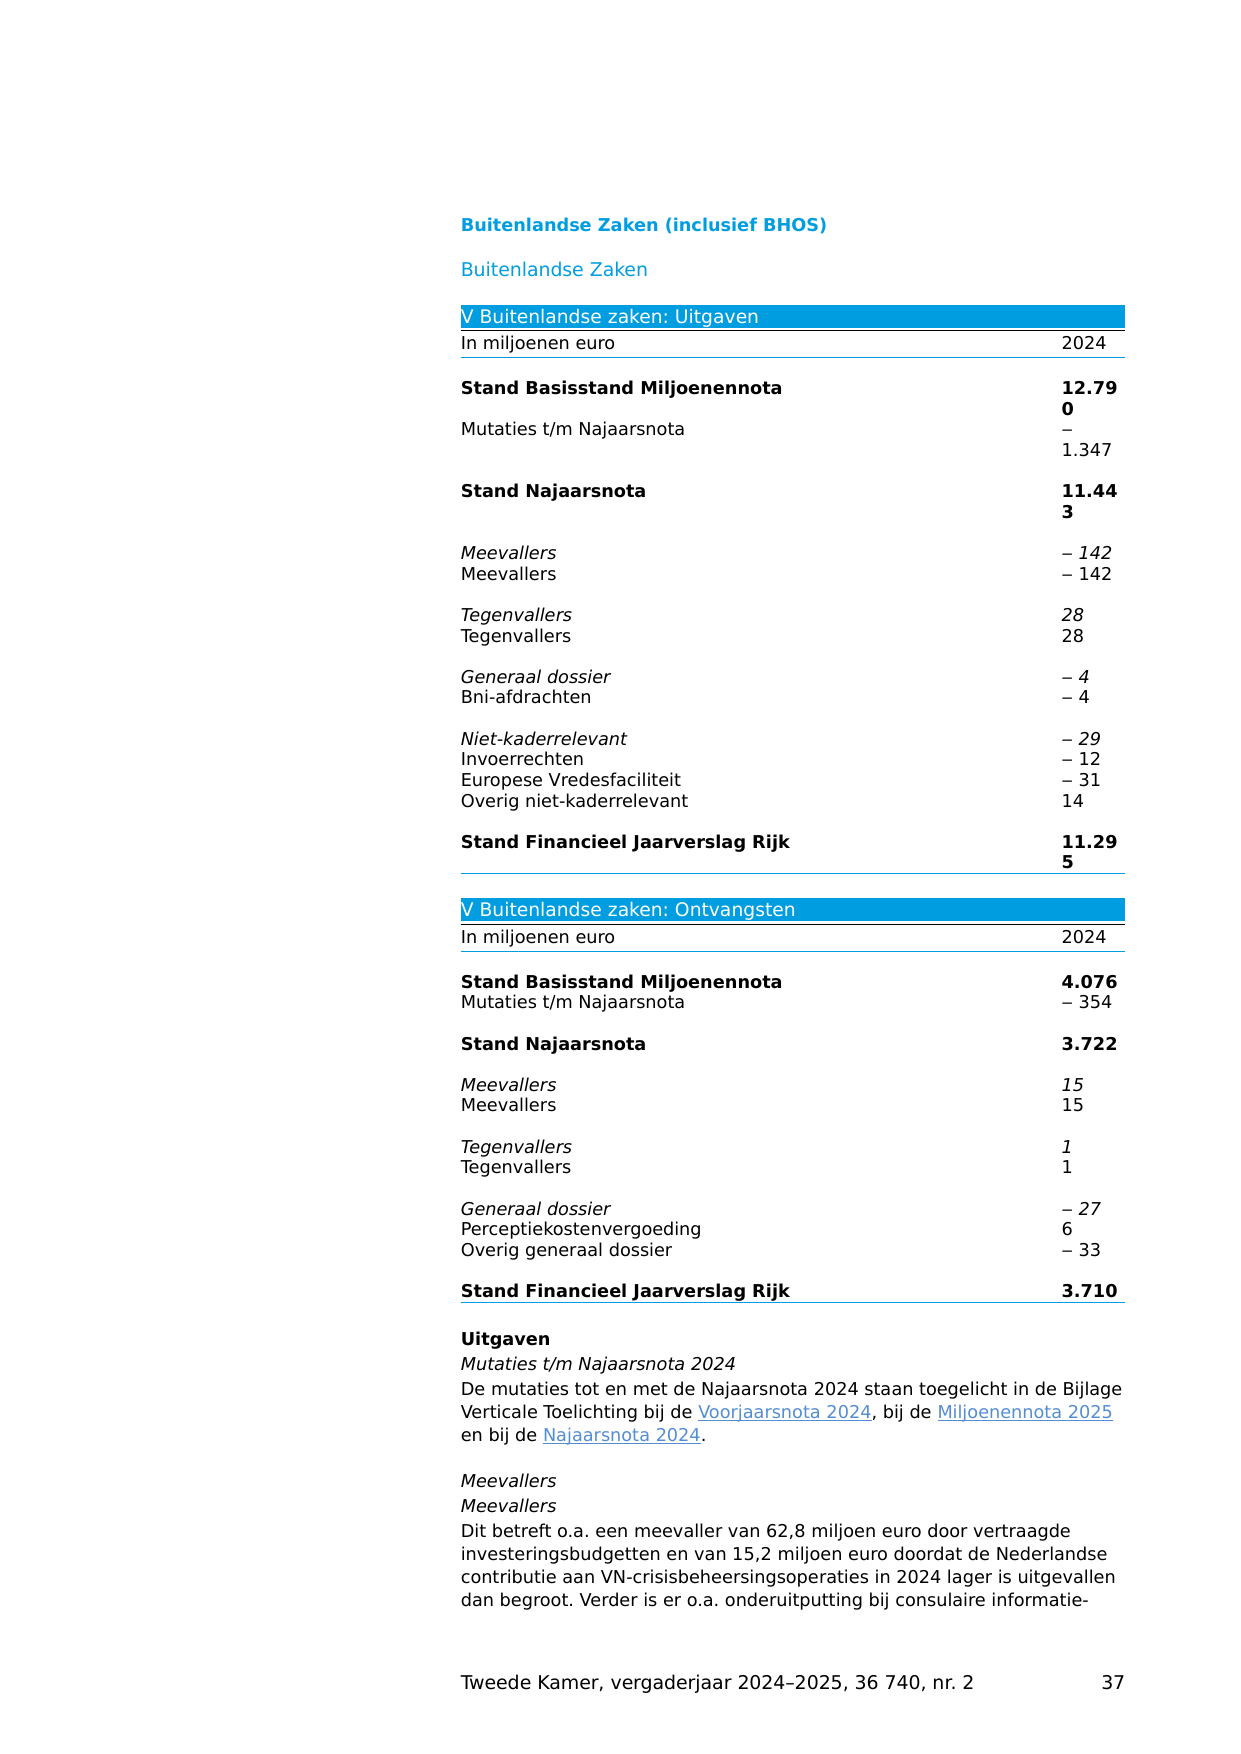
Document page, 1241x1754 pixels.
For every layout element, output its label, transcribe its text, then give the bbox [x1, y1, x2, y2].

table_cell Invoerrechten [461, 749, 1058, 770]
table_cell Stand Basisstand Miljoenennota [461, 378, 1058, 419]
table_cell Bni-afdrachten [461, 688, 1058, 708]
table_cell In miljoenen euro [461, 331, 1058, 357]
table_cell [1059, 461, 1125, 481]
table_cell [461, 708, 1058, 729]
table_cell Tegenvallers [461, 626, 1058, 646]
table_cell ‒ 31 [1059, 770, 1125, 791]
table_cell [1059, 1260, 1125, 1281]
table_cell [461, 952, 1058, 972]
table_cell [1059, 523, 1125, 543]
table_cell ‒ 29 [1059, 729, 1125, 749]
table_cell Tegenvallers [461, 1137, 1058, 1157]
title Buitenlandse Zaken [461, 259, 1125, 281]
table_cell ‒ 4 [1059, 667, 1125, 687]
table_cell [461, 646, 1058, 667]
table_cell [1059, 1178, 1125, 1198]
table_cell 2024 [1059, 331, 1125, 357]
table_cell Stand Najaarsnota [461, 481, 1058, 522]
table_cell [461, 1013, 1058, 1033]
table_cell Meevallers [461, 564, 1058, 584]
table_cell ‒ 142 [1059, 564, 1125, 584]
table_cell Tegenvallers [461, 1157, 1058, 1178]
table_cell [461, 584, 1058, 605]
table_cell Overig generaal dossier [461, 1240, 1058, 1260]
table_cell Meevallers [461, 1095, 1058, 1116]
table_cell In miljoenen euro [461, 925, 1058, 951]
text Mutaties t/m Najaarsnota 2024 [461, 1352, 1125, 1375]
table_cell Perceptiekostenvergoeding [461, 1219, 1058, 1240]
text Uitgaven [461, 1327, 1125, 1350]
table_cell 2024 [1059, 925, 1125, 951]
table_cell ‒ 354 [1059, 992, 1125, 1013]
table_cell [1059, 646, 1125, 667]
table_cell [461, 358, 1058, 378]
table_cell ‒ 142 [1059, 543, 1125, 564]
table_cell Stand Najaarsnota [461, 1034, 1058, 1054]
table_cell 1 [1059, 1137, 1125, 1157]
text Meevallers [461, 1469, 1125, 1492]
table_cell Overig niet-kaderrelevant [461, 791, 1058, 811]
text Meevallers [461, 1494, 1125, 1517]
table_cell Niet-kaderrelevant [461, 729, 1058, 749]
table_cell [1059, 584, 1125, 605]
table_cell [1059, 708, 1125, 729]
table_cell 15 [1059, 1095, 1125, 1116]
table_cell 1 [1059, 1157, 1125, 1178]
table_cell Tegenvallers [461, 605, 1058, 626]
table_cell Mutaties t/m Najaarsnota [461, 419, 1058, 461]
table_cell [461, 1178, 1058, 1198]
table_cell [1059, 952, 1125, 972]
table_cell 4.076 [1059, 972, 1125, 992]
table_cell Generaal dossier [461, 1199, 1058, 1219]
table_cell [461, 1054, 1058, 1075]
table_cell Stand Basisstand Miljoenennota [461, 972, 1058, 992]
table_cell ‒ 4 [1059, 688, 1125, 708]
table_cell 14 [1059, 791, 1125, 811]
table_cell Meevallers [461, 543, 1058, 564]
table_cell Meevallers [461, 1075, 1058, 1095]
table_cell [461, 461, 1058, 481]
table_cell [1059, 358, 1125, 378]
table_cell 11.443 [1059, 481, 1125, 522]
table_cell 6 [1059, 1219, 1125, 1240]
table_cell 12.790 [1059, 378, 1125, 419]
table_cell [1059, 1116, 1125, 1137]
table_cell Europese Vredesfaciliteit [461, 770, 1058, 791]
table_cell 28 [1059, 605, 1125, 626]
text Dit betreft o.a. een meevaller van 62,8 miljoen euro door vertraagde investeringsbudgetten en van 15,2 miljoen euro doordat de Nederlandse contributie aan VN-crisisbeheersingsoperaties in 2024 lager is uitgevallen dan begroot. Verder is er o.a. onderuitputting bij consulaire informatie- [461, 1519, 1125, 1611]
table_cell [1059, 811, 1125, 832]
text De mutaties tot en met de Najaarsnota 2024 staan toegelicht in de Bijlage Verticale Toelichting bij de Voorjaarsnota 2024, bij de Miljoenennota 2025 en bij de Najaarsnota 2024. [461, 1377, 1125, 1446]
table_cell ‒ 1.347 [1059, 419, 1125, 461]
title Buitenlandse Zaken (inclusief BHOS) [461, 213, 1125, 236]
table_cell Stand Financieel Jaarverslag Rijk [461, 832, 1058, 873]
table_cell [461, 1116, 1058, 1137]
table_cell [1059, 1013, 1125, 1033]
table_cell [461, 811, 1058, 832]
table_cell Generaal dossier [461, 667, 1058, 687]
table_cell [461, 1260, 1058, 1281]
table_cell 3.710 [1059, 1281, 1125, 1302]
table_cell 28 [1059, 626, 1125, 646]
table_cell ‒ 12 [1059, 749, 1125, 770]
table_cell 11.295 [1059, 832, 1125, 873]
table_cell Mutaties t/m Najaarsnota [461, 992, 1058, 1013]
table_cell [1059, 1054, 1125, 1075]
table_cell Stand Financieel Jaarverslag Rijk [461, 1281, 1058, 1302]
table_cell ‒ 33 [1059, 1240, 1125, 1260]
table_cell 3.722 [1059, 1034, 1125, 1054]
table_cell ‒ 27 [1059, 1199, 1125, 1219]
table_cell 15 [1059, 1075, 1125, 1095]
table_cell [461, 523, 1058, 543]
